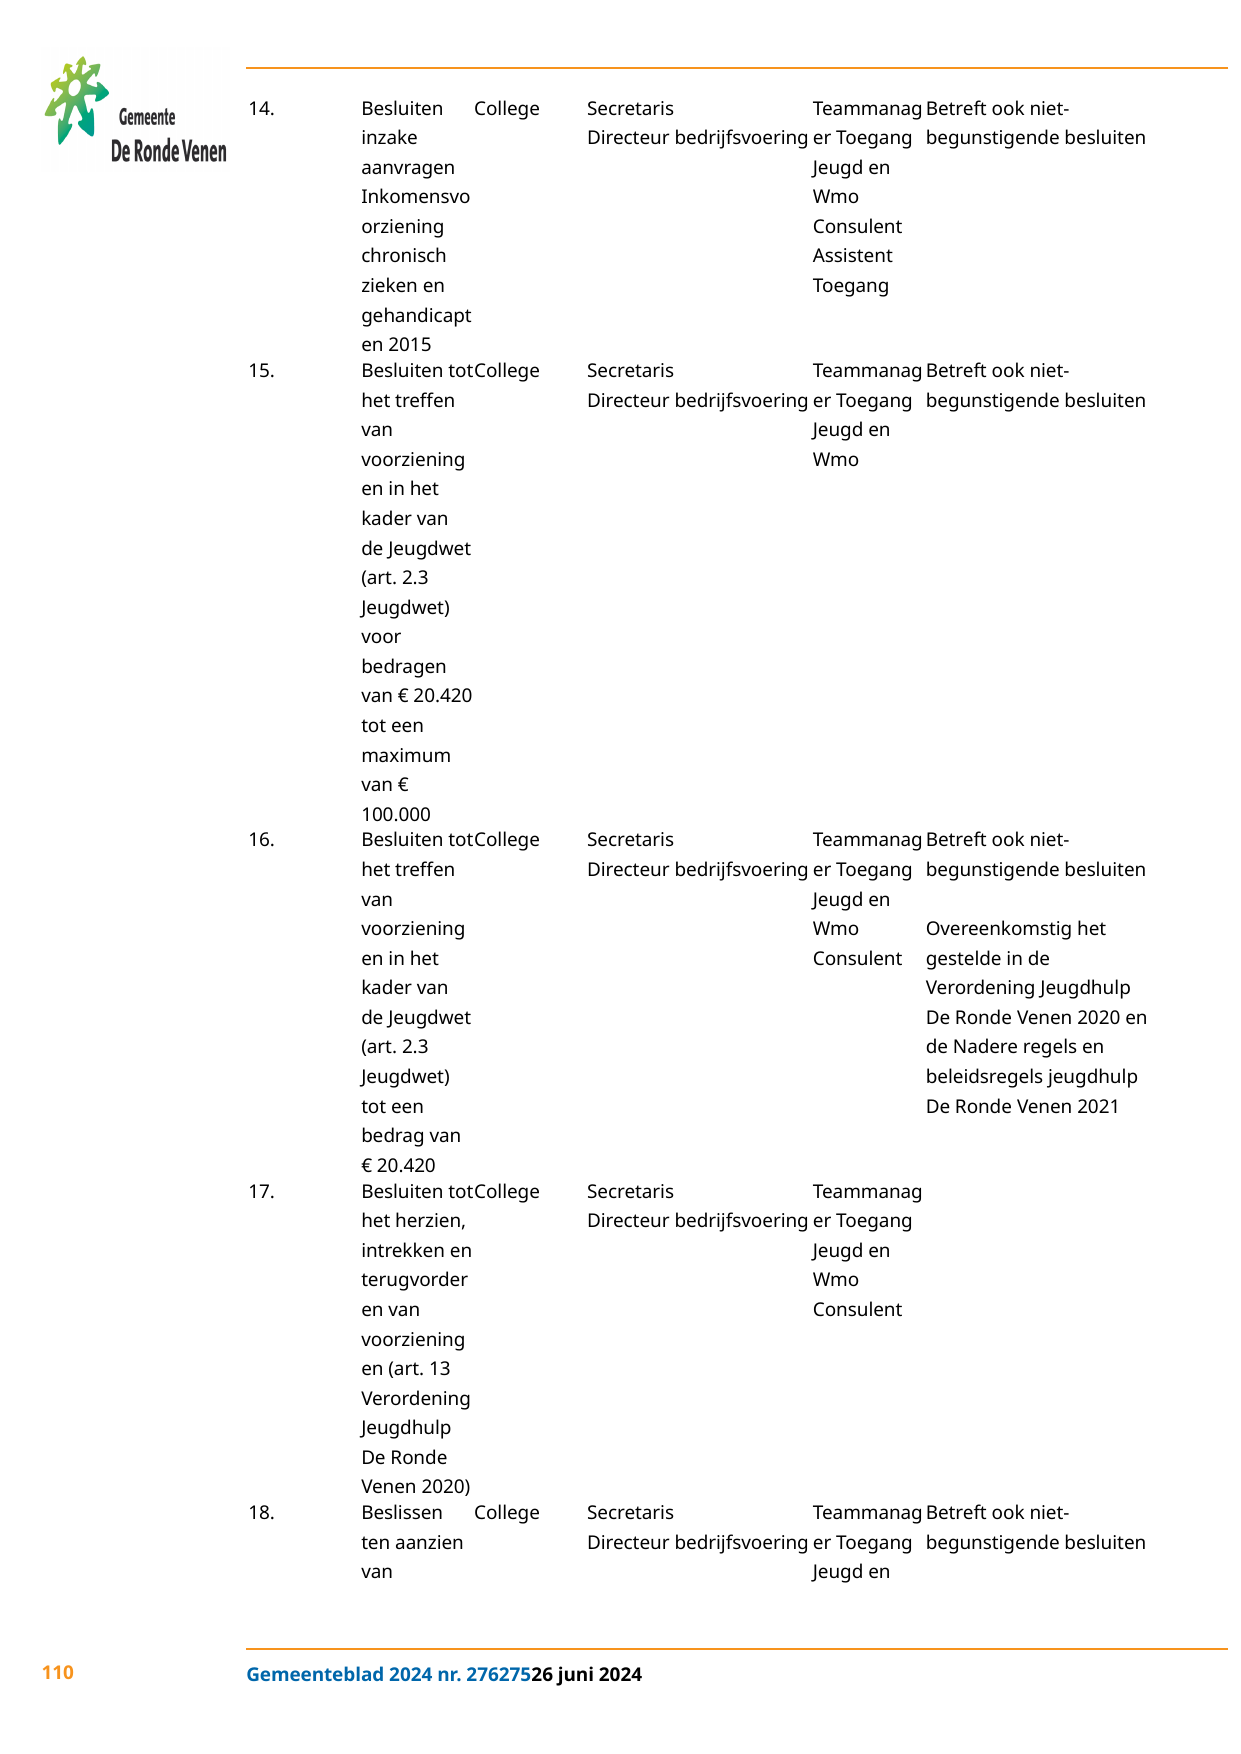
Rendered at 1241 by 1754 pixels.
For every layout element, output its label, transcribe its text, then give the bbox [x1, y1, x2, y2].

table_cell Secretaris Directeur bedrijfsvoering [587, 357, 813, 827]
table_cell College [474, 1178, 587, 1499]
table_cell Secretaris Directeur bedrijfsvoering [587, 95, 813, 357]
table_cell College [474, 357, 587, 827]
table_cell Teammanager Toegang Jeugd en [813, 1499, 926, 1584]
table_cell Teammanager Toegang Jeugd en Wmo Consulent [813, 1178, 926, 1499]
table_cell 18. [248, 1499, 361, 1584]
table_cell College [474, 827, 587, 1178]
table_cell 16. [248, 827, 361, 1178]
table_cell Besluiten tot het treffen van voorzieningen in het kader van de Jeugdwet (art. 2.3 Jeugdwet) tot een bedrag van € 20.420 [361, 827, 474, 1178]
table_cell Teammanager Toegang Jeugd en Wmo Consulent Assistent Toegang [813, 95, 926, 357]
table_cell 17. [248, 1178, 361, 1499]
table_cell Beslissen ten aanzien van [361, 1499, 474, 1584]
picture [41, 47, 231, 172]
table_cell Betreft ook niet-begunstigende besluiten [926, 1499, 1152, 1584]
table_cell Secretaris Directeur bedrijfsvoering [587, 827, 813, 1178]
table_cell College [474, 95, 587, 357]
table_cell Teammanager Toegang Jeugd en Wmo Consulent [813, 827, 926, 1178]
table_cell College [474, 1499, 587, 1584]
table_cell Betreft ook niet-begunstigende besluiten [926, 95, 1152, 357]
table_cell 15. [248, 357, 361, 827]
table_cell Teammanager Toegang Jeugd en Wmo [813, 357, 926, 827]
table_cell Betreft ook niet-begunstigende besluiten Overeenkomstig het gestelde in de Verordening Jeugdhulp De Ronde Venen 2020 en de Nadere regels en beleidsregels jeugdhulp De Ronde Venen 2021 [926, 827, 1152, 1178]
table_cell Secretaris Directeur bedrijfsvoering [587, 1178, 813, 1499]
table_cell Besluiten inzake aanvragen Inkomensvoorziening chronisch zieken en gehandicapten 2015 [361, 95, 474, 357]
table_cell Secretaris Directeur bedrijfsvoering [587, 1499, 813, 1584]
table_cell Besluiten tot het treffen van voorzieningen in het kader van de Jeugdwet (art. 2.3 Jeugdwet) voor bedragen van € 20.420 tot een maximum van € 100.000 [361, 357, 474, 827]
table_cell Betreft ook niet-begunstigende besluiten [926, 357, 1152, 827]
table_cell Besluiten tot het herzien, intrekken en terugvorderen van voorzieningen (art. 13 Verordening Jeugdhulp De Ronde Venen 2020) [361, 1178, 474, 1499]
table_cell [926, 1178, 1152, 1499]
table_cell 14. [248, 95, 361, 357]
